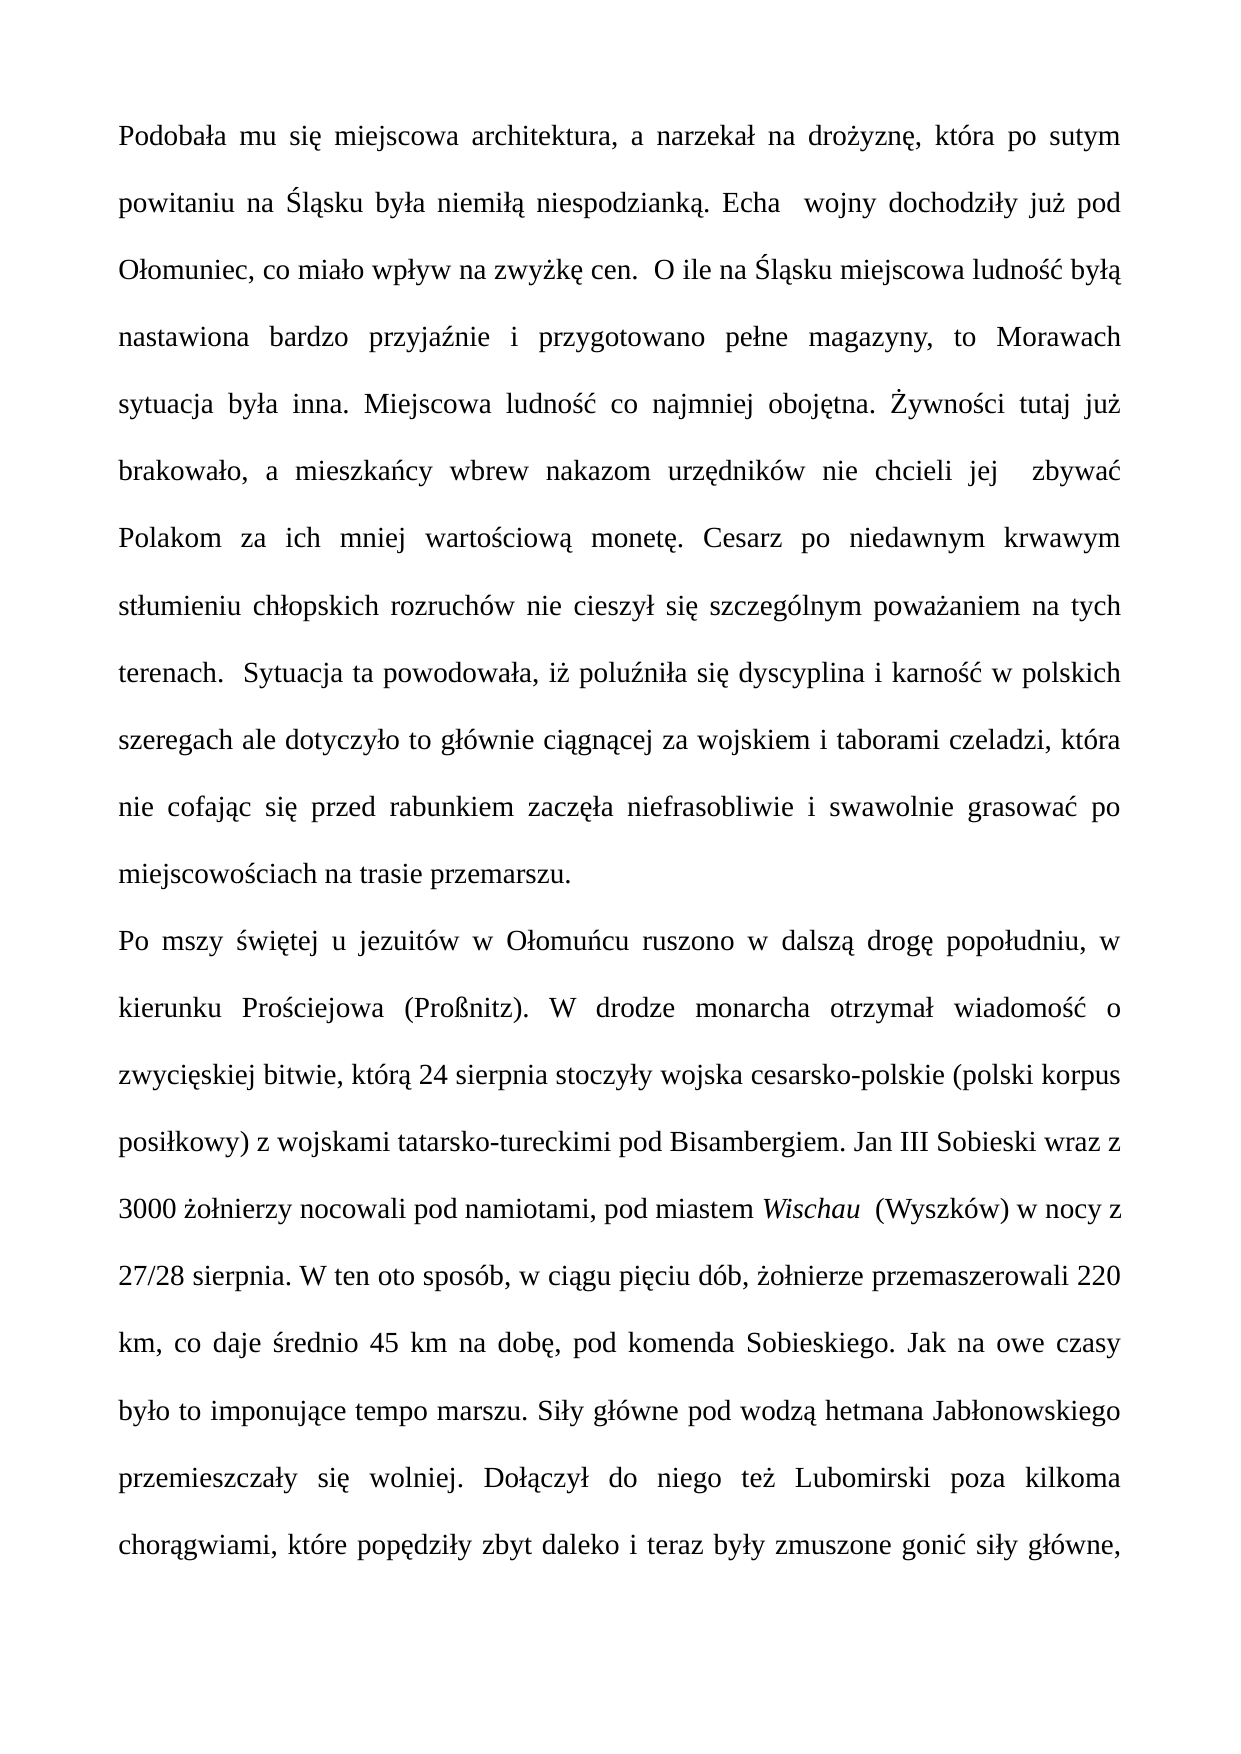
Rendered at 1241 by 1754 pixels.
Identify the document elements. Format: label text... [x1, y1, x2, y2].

text Po mszy świętej u jezuitów w Ołomuńcu ruszono w dalszą drogę popołudniu, w kierunku Prościejowa (Proßnitz). W drodze monarcha otrzymał wiadomość o zwycięskiej bitwie, którą 24 sierpnia stoczyły wojska cesarsko-polskie (polski korpus posiłkowy) z wojskami tatarsko-tureckimi pod Bisambergiem. Jan III Sobieski wraz z 3000 żołnierzy nocowali pod namiotami, pod miastem Wischau (Wyszków) w nocy z 27/28 sierpnia. W ten oto sposób, w ciągu pięciu dób, żołnierze przemaszerowali 220 km, co daje średnio 45 km na dobę, pod komenda Sobieskiego. Jak na owe czasy było to imponujące tempo marszu. Siły główne pod wodzą hetmana Jabłonowskiego przemieszczały się wolniej. Dołączył do niego też Lubomirski poza kilkoma chorągwiami, które popędziły zbyt daleko i teraz były zmuszone gonić siły główne, [118, 923, 1122, 1560]
text Podobała mu się miejscowa architektura, a narzekał na drożyznę, która po sutym powitaniu na Śląsku była niemiłą niespodzianką. Echa wojny dochodziły już pod Ołomuniec, co miało wpływ na zwyżkę cen. O ile na Śląsku miejscowa ludność byłą nastawiona bardzo przyjaźnie i przygotowano pełne magazyny, to Morawach sytuacja była inna. Miejscowa ludność co najmniej obojętna. Żywności tutaj już brakowało, a mieszkańcy wbrew nakazom urzędników nie chcieli jej zbywać Polakom za ich mniej wartościową monetę. Cesarz po niedawnym krwawym stłumieniu chłopskich rozruchów nie cieszył się szczególnym poważaniem na tych terenach. Sytuacja ta powodowała, iż poluźniła się dyscyplina i karność w polskich szeregach ale dotyczyło to głównie ciągnącej za wojskiem i taborami czeladzi, która nie cofając się przed rabunkiem zaczęła niefrasobliwie i swawolnie grasować po miejscowościach na trasie przemarszu. [118, 118, 1122, 889]
